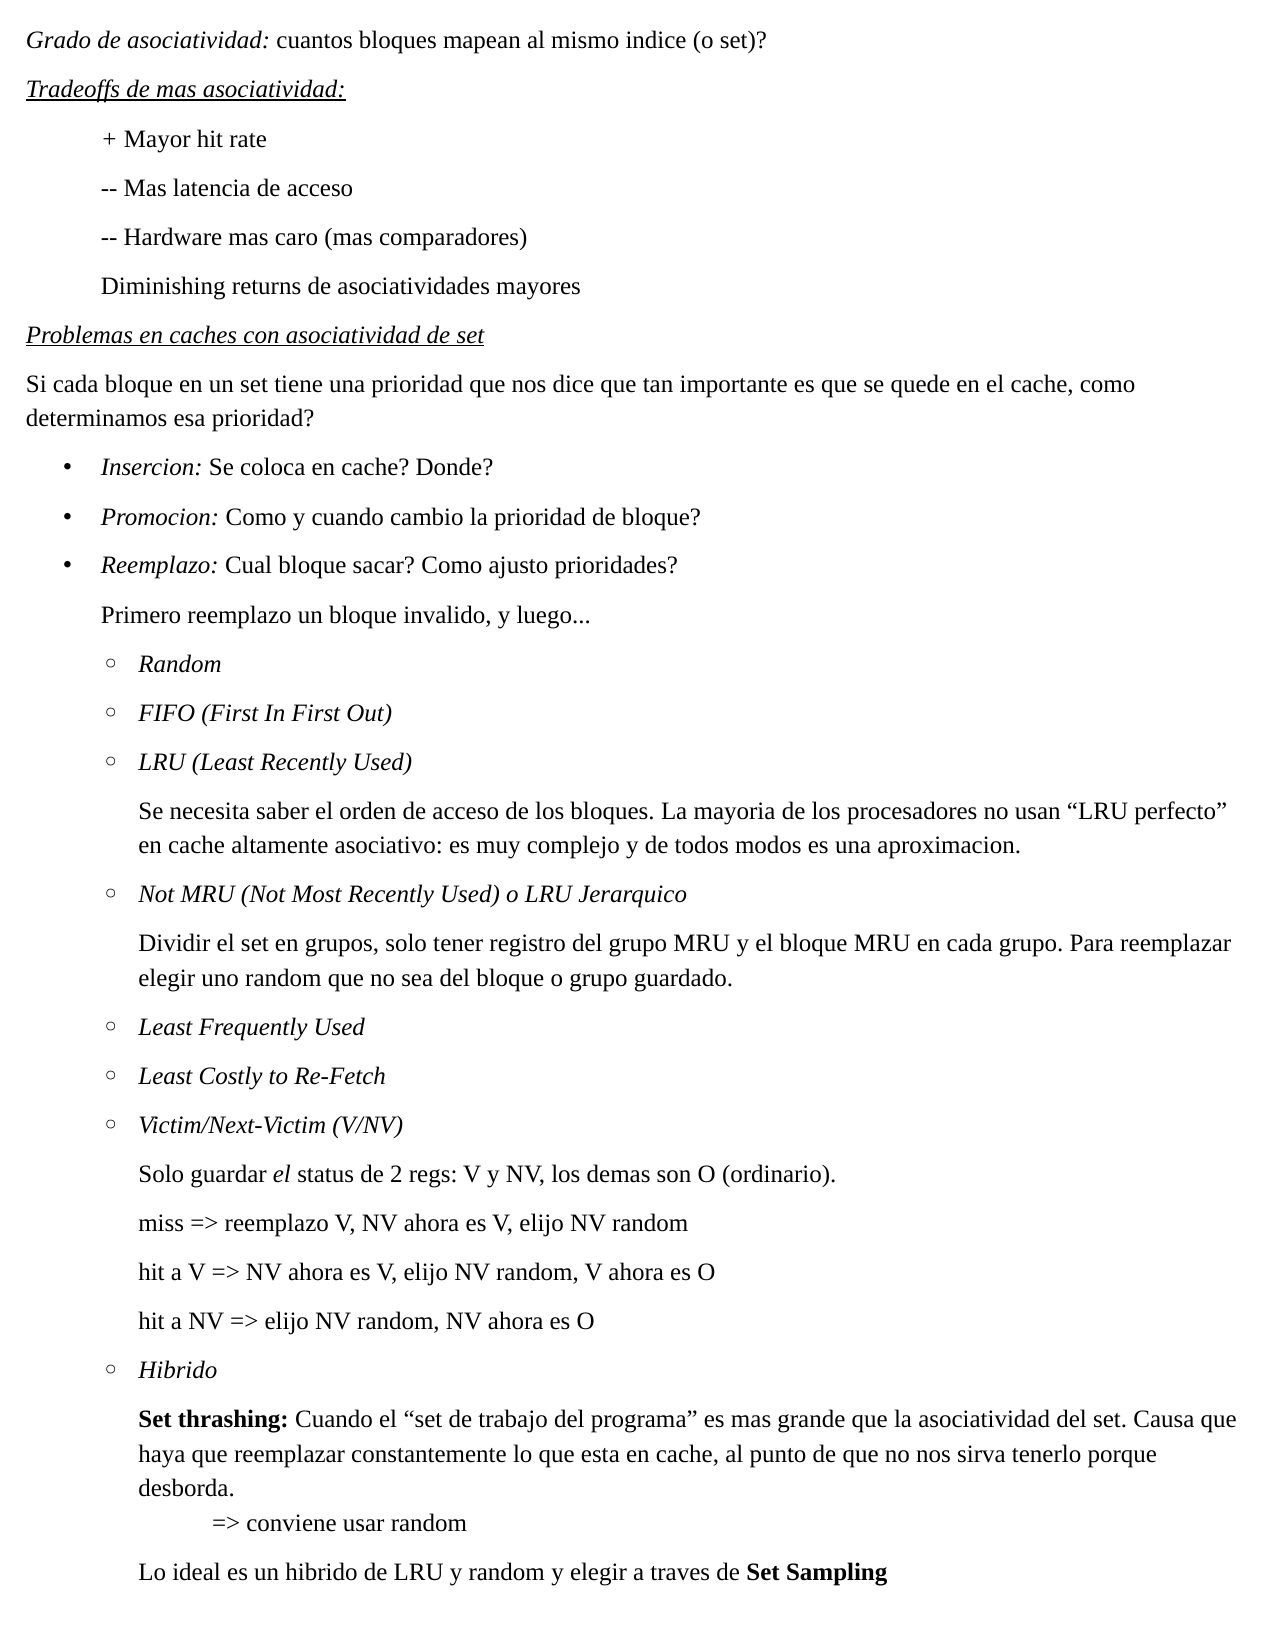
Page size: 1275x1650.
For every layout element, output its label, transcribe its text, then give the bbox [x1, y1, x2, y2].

list Diminishing returns de asociatividades mayores [63, 271, 1249, 299]
list LRU (Least Recently Used) [101, 747, 1249, 776]
list Dividir el set en grupos, solo tener registro del grupo MRU y el bloque MRU en cada grupo. Para reemplazar elegir uno random que no sea del bloque o grupo guardado. [101, 928, 1249, 992]
list + Mayor hit rate [63, 124, 1249, 152]
list Least Frequently Used [101, 1012, 1249, 1041]
list Reemplazo: Cual bloque sacar? Como ajusto prioridades? [63, 551, 1249, 579]
list Primero reemplazo un bloque invalido, y luego... [63, 600, 1249, 628]
list Insercion: Se coloca en cache? Donde? [63, 452, 1249, 481]
list Se necesita saber el orden de acceso de los bloques. La mayoria de los procesadores no usan “LRU perfecto” en cache altamente asociativo: es muy complejo y de todos modos es una aproximacion. [101, 796, 1249, 859]
list Lo ideal es un hibrido de LRU y random y elegir a traves de Set Sampling [101, 1557, 1249, 1586]
list FIFO (First In First Out) [101, 698, 1249, 727]
text Problemas en caches con asociatividad de set [26, 320, 1249, 349]
list miss => reemplazo V, NV ahora es V, elijo NV random [101, 1208, 1249, 1237]
list -- Hardware mas caro (mas comparadores) [63, 222, 1249, 251]
text Tradeoffs de mas asociatividad: [26, 74, 1249, 103]
list Solo guardar el status de 2 regs: V y NV, los demas son O (ordinario). [101, 1159, 1249, 1188]
text Si cada bloque en un set tiene una prioridad que nos dice que tan importante es que se quede en el cache, como determinamos esa prioridad? [26, 369, 1249, 432]
list Promocion: Como y cuando cambio la prioridad de bloque? [63, 502, 1249, 530]
list hit a NV => elijo NV random, NV ahora es O [101, 1306, 1249, 1335]
list Random [101, 649, 1249, 677]
list Not MRU (Not Most Recently Used) o LRU Jerarquico [101, 879, 1249, 908]
list Least Costly to Re-Fetch [101, 1061, 1249, 1090]
list Victim/Next-Victim (V/NV) [101, 1110, 1249, 1139]
list hit a V => NV ahora es V, elijo NV random, V ahora es O [101, 1257, 1249, 1286]
list -- Mas latencia de acceso [63, 173, 1249, 201]
text Grado de asociatividad: cuantos bloques mapean al mismo indice (o set)? [26, 26, 1249, 54]
list Set thrashing: Cuando el “set de trabajo del programa” es mas grande que la asociatividad del set. Causa que haya que reemplazar constantemente lo que esta en cache, al punto de que no nos sirva tenerlo porque desborda. => conviene usar random [101, 1404, 1249, 1537]
list Hibrido [101, 1356, 1249, 1384]
